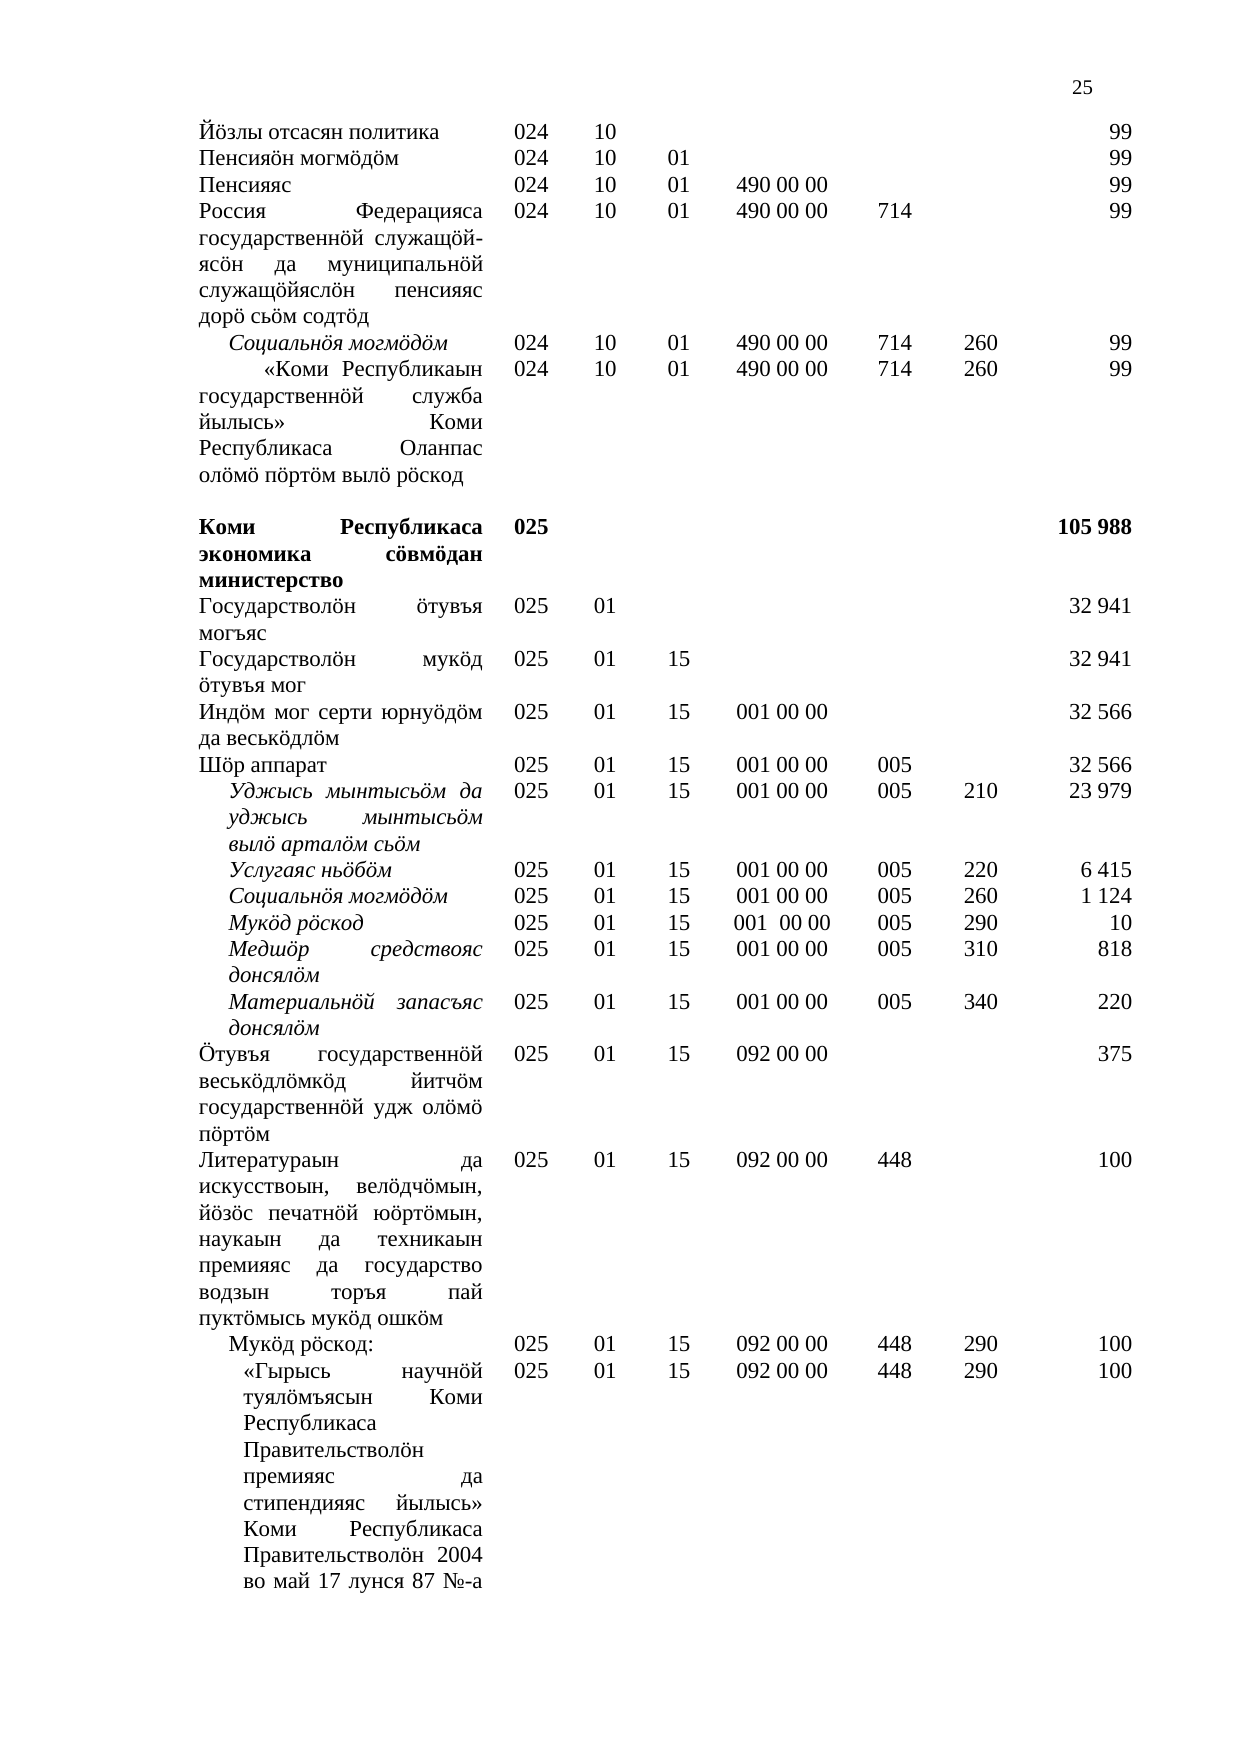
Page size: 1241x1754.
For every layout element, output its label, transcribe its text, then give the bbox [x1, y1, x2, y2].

table_cell [941, 751, 1021, 777]
table_cell 01 [568, 883, 642, 909]
table_cell 005 [849, 856, 941, 882]
table_cell 01 [568, 1146, 642, 1330]
table_cell 15 [642, 645, 716, 698]
table_cell Пенсияöн могмöдöм [188, 145, 494, 171]
table_cell 99 [1021, 118, 1143, 144]
table_cell [716, 593, 848, 645]
table_cell 001 00 00 [716, 856, 848, 882]
table_cell 15 [642, 1330, 716, 1357]
table_cell 1 124 [1021, 883, 1143, 909]
table_cell [642, 118, 716, 144]
table_cell 15 [642, 883, 716, 909]
table_cell 490 00 00 [716, 355, 848, 513]
table_cell 001 00 00 [716, 935, 848, 988]
table_cell [1143, 883, 1193, 909]
table_cell [1143, 118, 1193, 144]
table_cell 714 [849, 197, 941, 329]
table_cell 01 [568, 988, 642, 1041]
table_cell [849, 1041, 941, 1146]
table_cell 005 [849, 988, 941, 1041]
table_cell 024 [494, 171, 568, 197]
table_cell 448 [849, 1146, 941, 1330]
table_cell 15 [642, 935, 716, 988]
table_cell 024 [494, 329, 568, 355]
table_cell [1143, 777, 1193, 856]
table_cell [849, 514, 941, 592]
table_cell [1143, 514, 1193, 592]
table_cell [849, 698, 941, 751]
table_cell 01 [568, 1357, 642, 1594]
table_cell 024 [494, 145, 568, 171]
table_cell [941, 197, 1021, 329]
table_cell 092 00 00 [716, 1146, 848, 1330]
table_cell 01 [642, 197, 716, 329]
table_cell 01 [642, 329, 716, 355]
table_cell 10 [1021, 909, 1143, 935]
table_cell 005 [849, 883, 941, 909]
table_cell 32 566 [1021, 698, 1143, 751]
table_cell [941, 514, 1021, 592]
table_cell 01 [642, 355, 716, 513]
table_cell [1143, 1357, 1193, 1594]
table_cell 15 [642, 751, 716, 777]
table_cell 23 979 [1021, 777, 1143, 856]
table_cell [1143, 935, 1193, 988]
table_cell Материальнöй запасъяс донсялöм [188, 988, 494, 1041]
table_cell 15 [642, 988, 716, 1041]
table_cell 490 00 00 [716, 329, 848, 355]
table_cell [716, 145, 848, 171]
table_cell 092 00 00 [716, 1357, 848, 1594]
table_cell 01 [568, 1041, 642, 1146]
table_cell 01 [568, 751, 642, 777]
table_cell 025 [494, 935, 568, 988]
table_cell Услугаяс ньöбöм [188, 856, 494, 882]
table_cell 10 [568, 118, 642, 144]
table_cell Коми Республикаса экономика сöвмöдан министерство [188, 514, 494, 592]
table_cell 01 [568, 909, 642, 935]
table_cell Шöр аппарат [188, 751, 494, 777]
table_cell 025 [494, 777, 568, 856]
table_cell [1143, 1146, 1193, 1330]
table_cell 001 00 00 [716, 909, 848, 935]
table_cell 15 [642, 1146, 716, 1330]
table_cell Литератураын да искусствоын, велöдчöмын, йöзöс печатнöй юöртöмын, наукаын да техникаын премияяс да государство водзын торъя пай пуктöмысь мукöд ошкöм [188, 1146, 494, 1330]
table_cell Мукöд рöскод: [188, 1330, 494, 1357]
table_cell Государстволöн мукöд öтувъя мог [188, 645, 494, 698]
table_cell 15 [642, 909, 716, 935]
table_cell 290 [941, 1330, 1021, 1357]
table_cell [1143, 751, 1193, 777]
table_cell 714 [849, 329, 941, 355]
table_cell 490 00 00 [716, 197, 848, 329]
table_cell [1143, 355, 1193, 513]
table_cell [1143, 698, 1193, 751]
table_cell [642, 514, 716, 592]
table_cell [941, 698, 1021, 751]
table_cell Öтувъя государственнöй веськöдлöмкöд йитчöм государственнöй удж олöмö пöртöм [188, 1041, 494, 1146]
table_cell [1143, 1330, 1193, 1357]
table_cell 15 [642, 856, 716, 882]
table_cell 310 [941, 935, 1021, 988]
table_cell 025 [494, 883, 568, 909]
table_cell 100 [1021, 1146, 1143, 1330]
table_cell [849, 145, 941, 171]
table_cell 01 [568, 698, 642, 751]
table_cell Индöм мог серти юрнуöдöм да веськöдлöм [188, 698, 494, 751]
table_cell [941, 171, 1021, 197]
table_cell 005 [849, 751, 941, 777]
table_cell 290 [941, 909, 1021, 935]
table_cell 025 [494, 988, 568, 1041]
table_cell 01 [568, 777, 642, 856]
table_cell 100 [1021, 1330, 1143, 1357]
table_cell 024 [494, 197, 568, 329]
table_cell 01 [568, 593, 642, 645]
table_cell 220 [1021, 988, 1143, 1041]
table_cell 001 00 00 [716, 883, 848, 909]
table_cell 01 [568, 935, 642, 988]
table_cell Россия Федерацияса государственнöй служащöй­яс­öн да муниципаль­нöй служа­щöй­яслöн пенсияяс дорö сьöм содтöд [188, 197, 494, 329]
table_cell [941, 118, 1021, 144]
table_cell 025 [494, 593, 568, 645]
table_cell 15 [642, 1357, 716, 1594]
table_cell 448 [849, 1330, 941, 1357]
table_cell 818 [1021, 935, 1143, 988]
table_cell [849, 118, 941, 144]
table_cell 092 00 00 [716, 1330, 848, 1357]
table_cell 260 [941, 329, 1021, 355]
table_cell 024 [494, 118, 568, 144]
table_cell 490 00 00 [716, 171, 848, 197]
table_cell [568, 514, 642, 592]
table_cell 6 415 [1021, 856, 1143, 882]
table_cell [1143, 171, 1193, 197]
table_cell [1143, 593, 1193, 645]
table_cell «Коми Республикаын государственнöй служба йылысь» Коми Республикаса Оланпас олöмö пöртöм вылö рöскод [188, 355, 494, 513]
table_cell 005 [849, 935, 941, 988]
table_cell [941, 593, 1021, 645]
table_cell Социальнöя могмöдöм [188, 883, 494, 909]
table_cell [941, 1041, 1021, 1146]
table_cell [1143, 197, 1193, 329]
table_cell 005 [849, 777, 941, 856]
table_cell 001 00 00 [716, 698, 848, 751]
table_cell 220 [941, 856, 1021, 882]
table_cell Медшöр средствояс донсялöм [188, 935, 494, 988]
table_cell 025 [494, 514, 568, 592]
table_cell 10 [568, 355, 642, 513]
table_cell 15 [642, 777, 716, 856]
table_cell [849, 593, 941, 645]
table_cell 001 00 00 [716, 988, 848, 1041]
table_cell [1143, 1041, 1193, 1146]
table_cell 024 [494, 355, 568, 513]
table_cell 025 [494, 698, 568, 751]
table_cell 025 [494, 1330, 568, 1357]
table_cell 105 988 [1021, 514, 1143, 592]
table_cell Йöзлы отсасян политика [188, 118, 494, 144]
table_cell 001 00 00 [716, 751, 848, 777]
table_cell [642, 593, 716, 645]
table_cell 01 [568, 856, 642, 882]
table_cell 001 00 00 [716, 777, 848, 856]
table_cell 025 [494, 856, 568, 882]
table_cell 025 [494, 1146, 568, 1330]
table_cell 01 [568, 1330, 642, 1357]
table_cell 025 [494, 1041, 568, 1146]
table_cell [1143, 856, 1193, 882]
table_cell 025 [494, 909, 568, 935]
table_cell Государстволöн öтувъя могъяс [188, 593, 494, 645]
table_cell 448 [849, 1357, 941, 1594]
table_cell 99 [1021, 197, 1143, 329]
table_cell 10 [568, 171, 642, 197]
table_cell [941, 645, 1021, 698]
table_cell 01 [568, 645, 642, 698]
table_cell 025 [494, 1357, 568, 1594]
table_cell 15 [642, 1041, 716, 1146]
table_cell 290 [941, 1357, 1021, 1594]
table_cell 260 [941, 355, 1021, 513]
table_cell 99 [1021, 171, 1143, 197]
table_cell 99 [1021, 329, 1143, 355]
table_cell [1143, 145, 1193, 171]
table_cell 100 [1021, 1357, 1143, 1594]
table_cell [1143, 645, 1193, 698]
table_cell [1143, 909, 1193, 935]
table_cell 10 [568, 145, 642, 171]
table_cell 092 00 00 [716, 1041, 848, 1146]
table_cell [716, 645, 848, 698]
table_cell 025 [494, 645, 568, 698]
table_cell Уджысь мынтысьöм да уджысь мынтысьöм вылö арталöм сьöм [188, 777, 494, 856]
table_cell 714 [849, 355, 941, 513]
table_cell [849, 645, 941, 698]
table_cell [941, 145, 1021, 171]
table_cell [1143, 329, 1193, 355]
table_cell 10 [568, 197, 642, 329]
table_cell 260 [941, 883, 1021, 909]
table_cell [941, 1146, 1021, 1330]
table_cell 32 566 [1021, 751, 1143, 777]
table_cell 375 [1021, 1041, 1143, 1146]
table_cell 340 [941, 988, 1021, 1041]
table_cell [849, 171, 941, 197]
table_cell 99 [1021, 355, 1143, 513]
table_cell 32 941 [1021, 593, 1143, 645]
table_cell 025 [494, 751, 568, 777]
table_cell [1143, 988, 1193, 1041]
table_cell [716, 514, 848, 592]
table_cell 10 [568, 329, 642, 355]
table_cell 32 941 [1021, 645, 1143, 698]
table_cell 01 [642, 171, 716, 197]
table_cell «Гырысь научнöй туялöмъясын Коми Республикаса Правительстволöн премияяс да стипендияяс йылысь» Коми Республикаса Правительстволöн 2004 во май 17 лунся 87 №-а [188, 1357, 494, 1594]
table_cell Мукöд рöскод [188, 909, 494, 935]
table_cell [716, 118, 848, 144]
table_cell Пенсияяс [188, 171, 494, 197]
table_cell 99 [1021, 145, 1143, 171]
table_cell 210 [941, 777, 1021, 856]
table_cell 15 [642, 698, 716, 751]
table_cell 005 [849, 909, 941, 935]
table_cell 01 [642, 145, 716, 171]
table_cell Социальнöя могмöдöм [188, 329, 494, 355]
